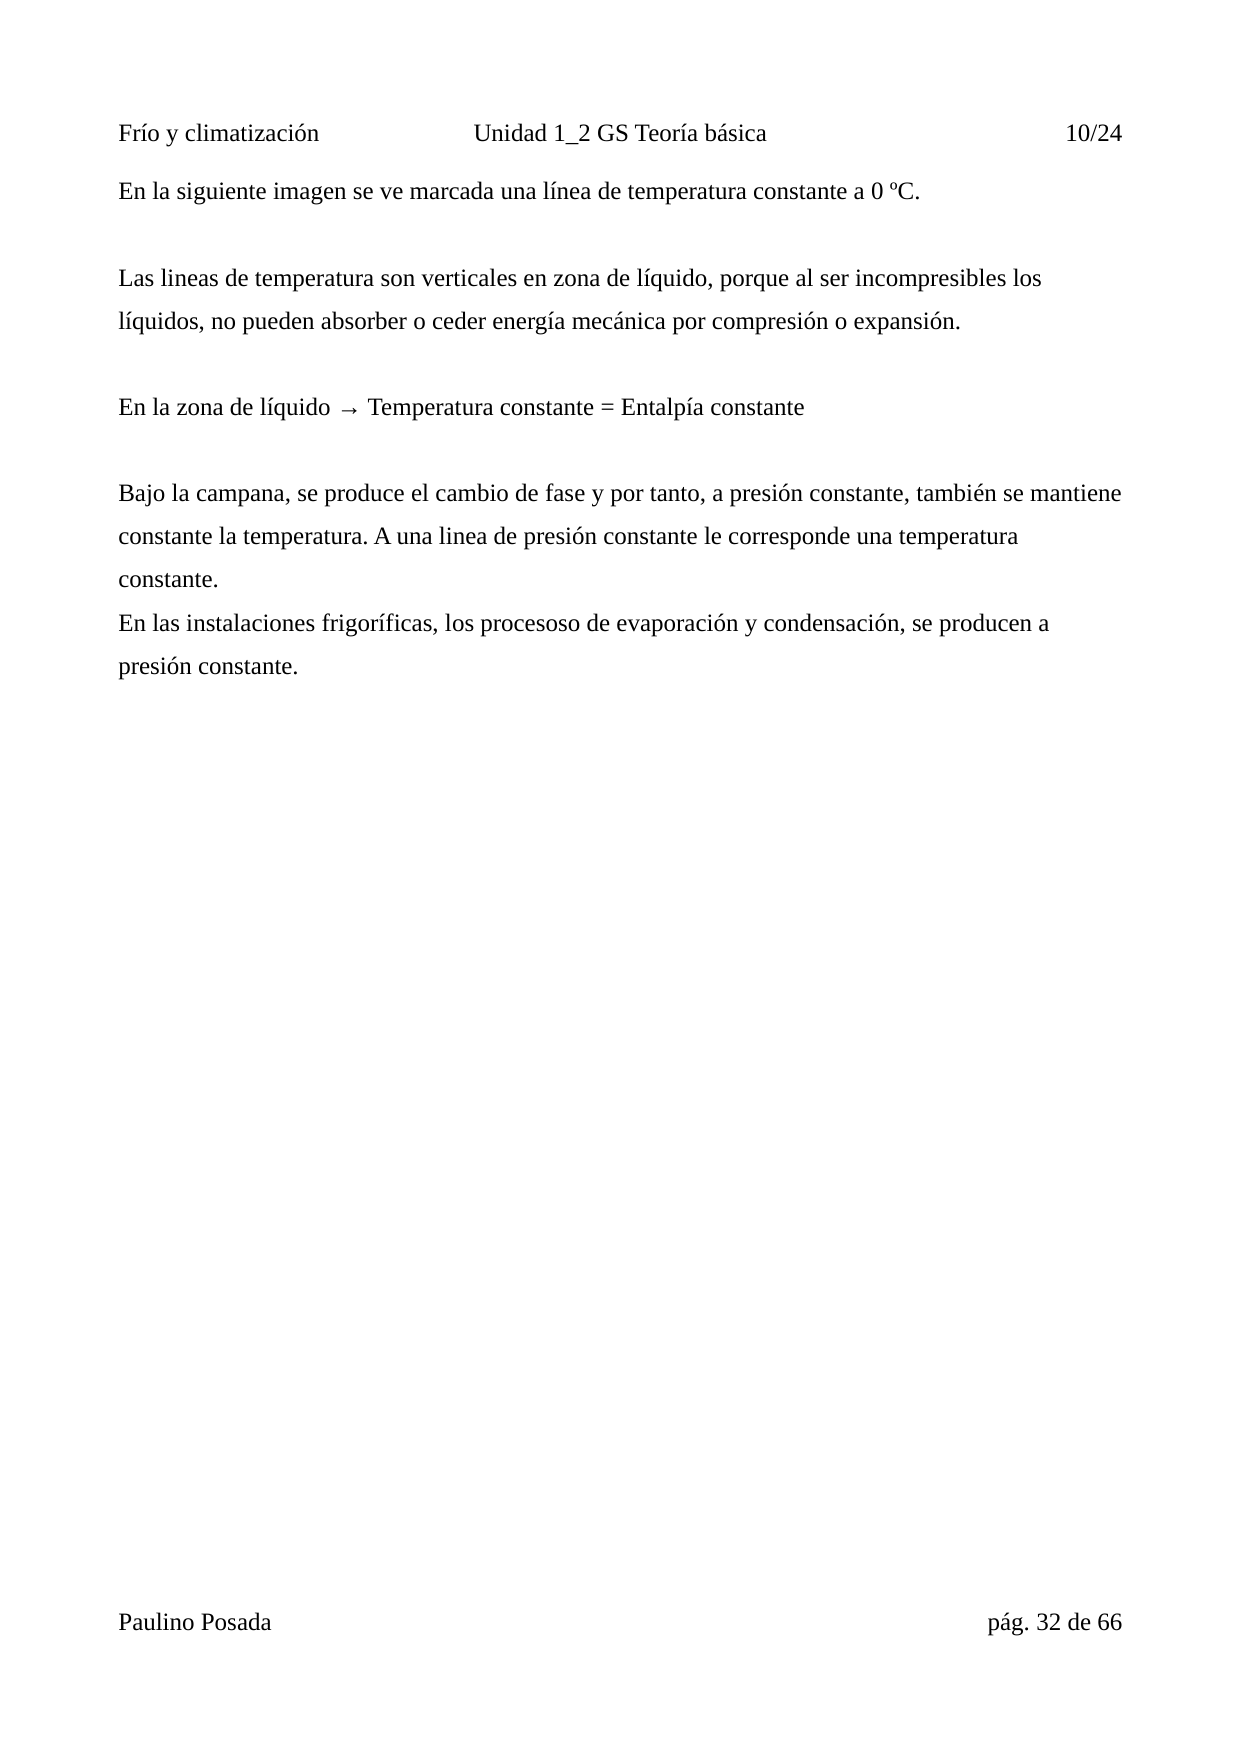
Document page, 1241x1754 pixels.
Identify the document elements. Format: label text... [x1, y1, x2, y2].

text En la zona de líquido → Temperatura constante = Entalpía constante [118, 392, 1122, 421]
text En las instalaciones frigoríficas, los procesoso de evaporación y condensación, se producen a presión constante. [118, 608, 1122, 679]
text Las lineas de temperatura son verticales en zona de líquido, porque al ser incompresibles los líquidos, no pueden absorber o ceder energía mecánica por compresión o expansión. [118, 263, 1122, 334]
text En la siguiente imagen se ve marcada una línea de temperatura constante a 0 ºC. [118, 176, 1122, 205]
text Bajo la campana, se produce el cambio de fase y por tanto, a presión constante, también se mantiene constante la temperatura. A una linea de presión constante le corresponde una temperatura constante. [118, 478, 1122, 593]
